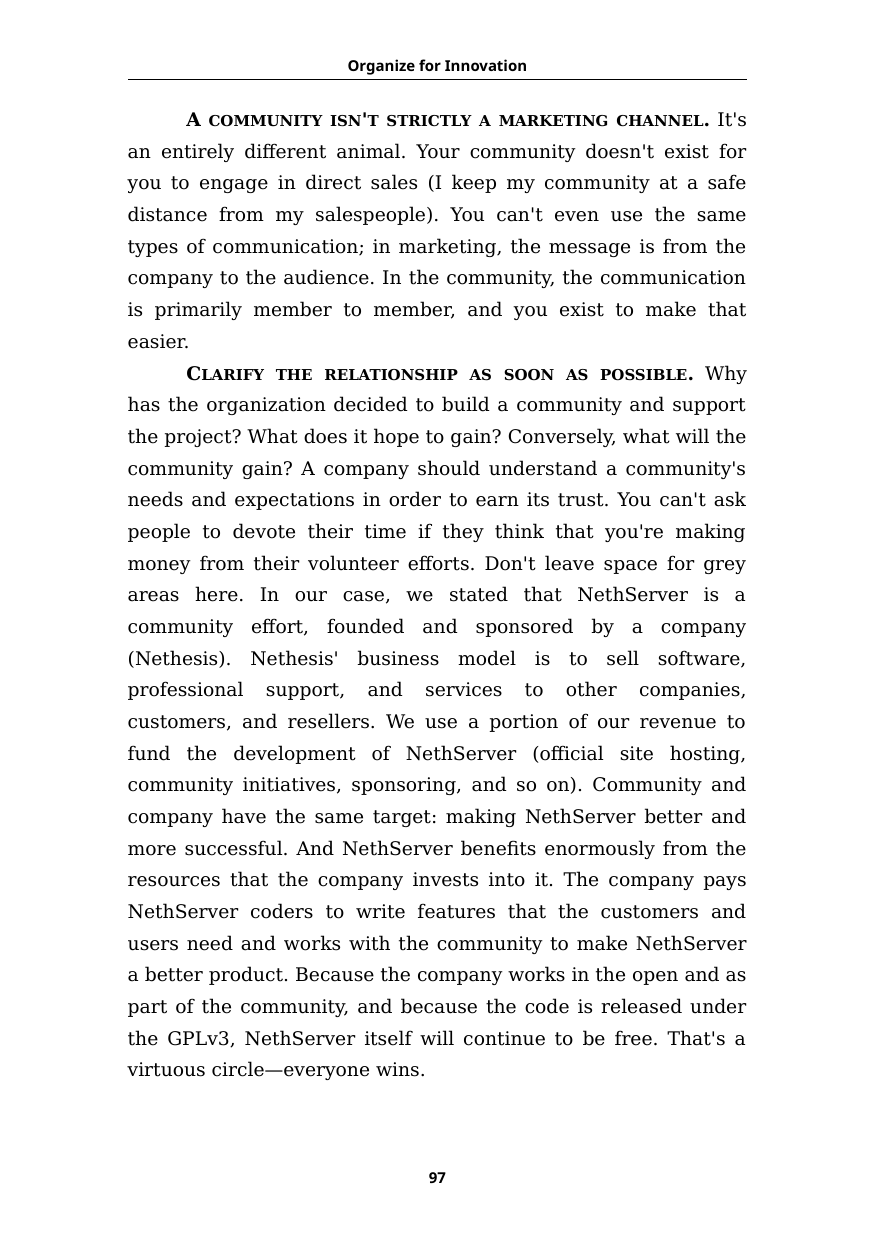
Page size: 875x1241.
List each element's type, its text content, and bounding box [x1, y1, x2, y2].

text A community isn't strictly a marketing channel. It's an entirely different animal. Your community doesn't exist for you to engage in direct sales (I keep my community at a safe distance from my salespeople). You can't even use the same types of communication; in marketing, the message is from the company to the audience. In the community, the communication is primarily member to member, and you exist to make that easier. [127, 109, 747, 352]
text Clarify the relationship as soon as possible. Why has the organization decided to build a community and support the project? What does it hope to gain? Conversely, what will the community gain? A company should understand a community's needs and expectations in order to earn its trust. You can't ask people to devote their time if they think that you're making money from their volunteer efforts. Don't leave space for grey areas here. In our case, we stated that NethServer is a community effort, founded and sponsored by a company (Nethesis). Nethesis' business model is to sell software, professional support, and services to other companies, customers, and resellers. We use a portion of our revenue to fund the development of NethServer (official site hosting, community initiatives, sponsoring, and so on). Community and company have the same target: making NethServer better and more successful. And NethServer benefits enormously from the resources that the company invests into it. The company pays NethServer coders to write features that the customers and users need and works with the community to make NethServer a better product. Because the company works in the open and as part of the community, and because the code is released under the GPLv3, NethServer itself will continue to be free. That's a virtuous circle—everyone wins. [127, 362, 747, 1081]
